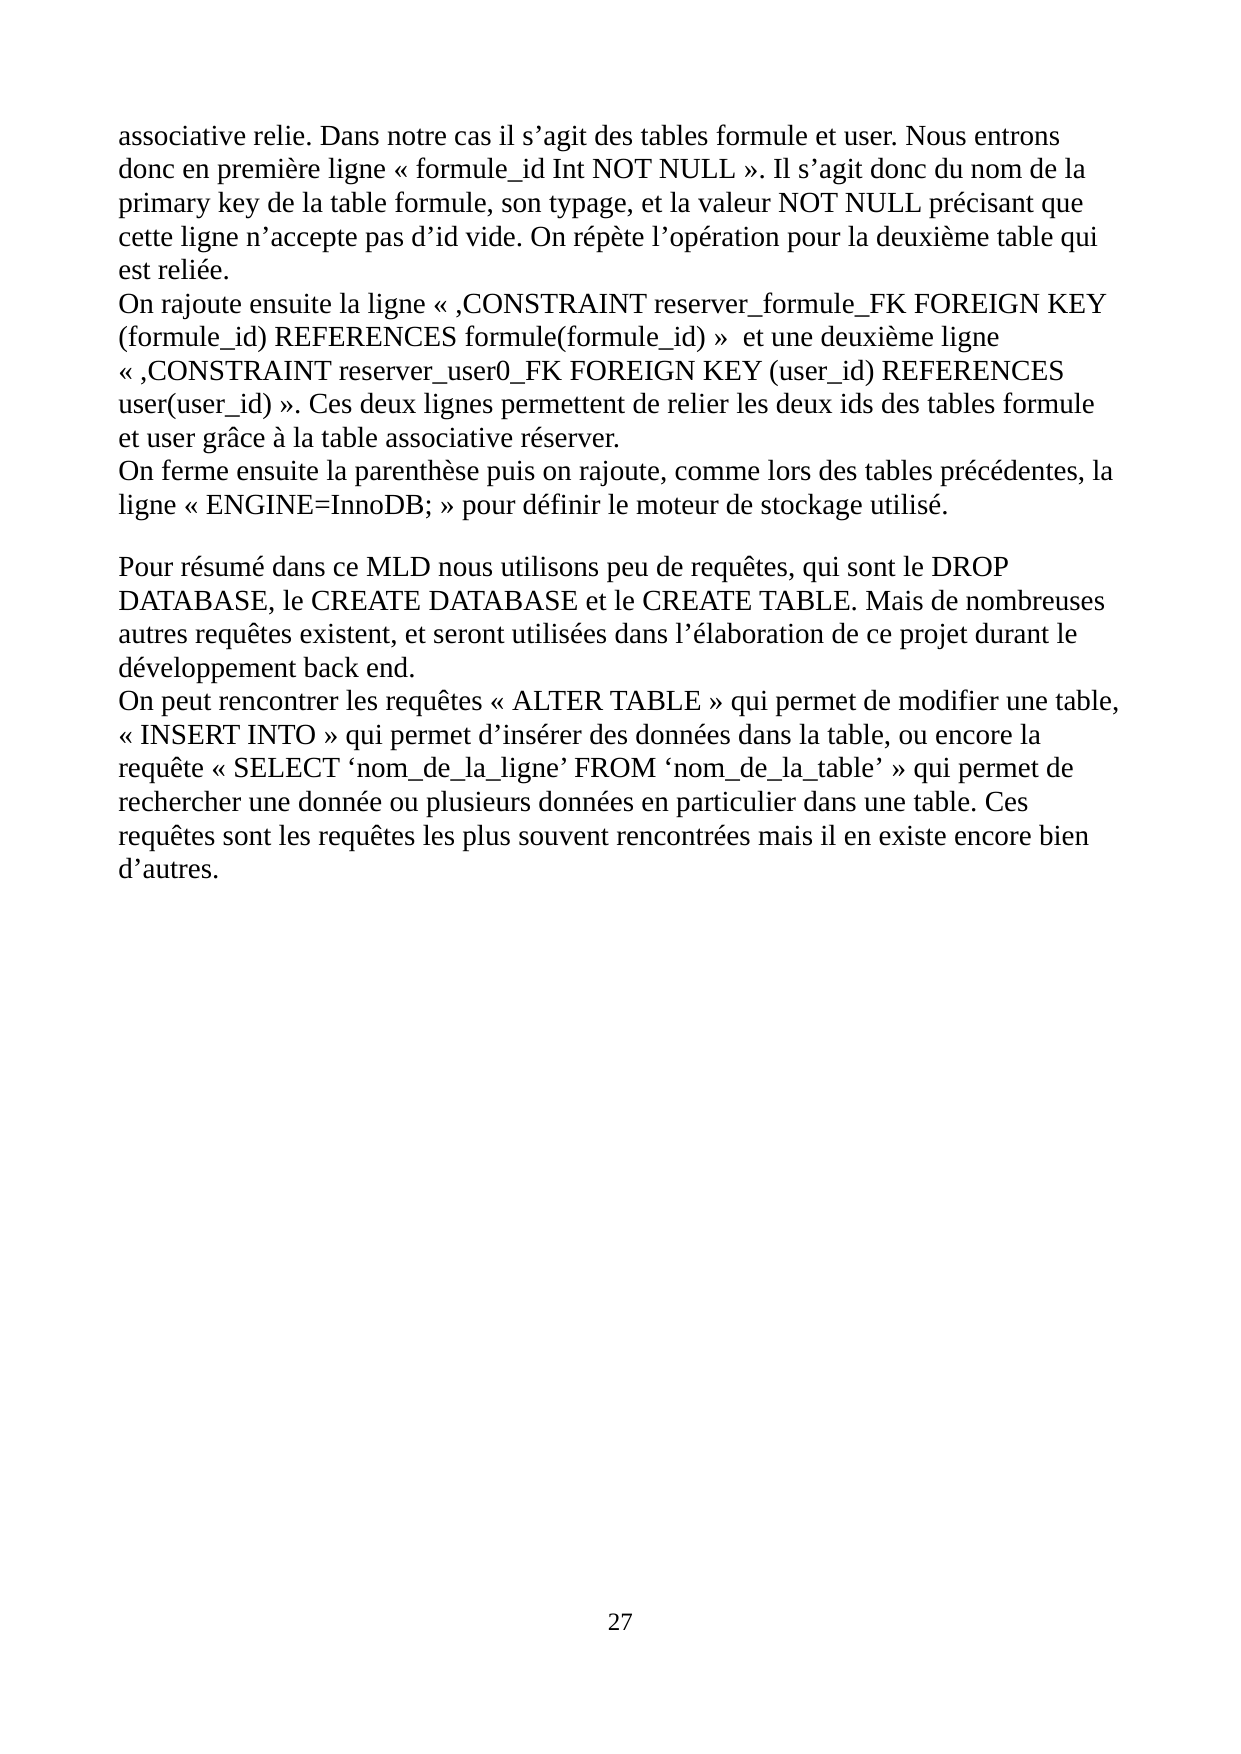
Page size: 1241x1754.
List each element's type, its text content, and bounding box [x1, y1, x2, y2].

text On rajoute ensuite la ligne « ,CONSTRAINT reserver_formule_FK FOREIGN KEY (formule_id) REFERENCES formule(formule_id) » et une deuxième ligne « ,CONSTRAINT reserver_user0_FK FOREIGN KEY (user_id) REFERENCES user(user_id) ». Ces deux lignes permettent de relier les deux ids des tables formule et user grâce à la table associative réserver. [118, 286, 1122, 453]
text On ferme ensuite la parenthèse puis on rajoute, comme lors des tables précédentes, la ligne « ENGINE=InnoDB; » pour définir le moteur de stockage utilisé. [118, 453, 1122, 521]
text associative relie. Dans notre cas il s’agit des tables formule et user. Nous entrons donc en première ligne « formule_id Int NOT NULL ». Il s’agit donc du nom de la primary key de la table formule, son typage, et la valeur NOT NULL précisant que cette ligne n’accepte pas d’id vide. On répète l’opération pour la deuxième table qui est reliée. [118, 118, 1122, 286]
text On peut rencontrer les requêtes « ALTER TABLE » qui permet de modifier une table, « INSERT INTO » qui permet d’insérer des données dans la table, ou encore la requête « SELECT ‘nom_de_la_ligne’ FROM ‘nom_de_la_table’ » qui permet de rechercher une donnée ou plusieurs données en particulier dans une table. Ces requêtes sont les requêtes les plus souvent rencontrées mais il en existe encore bien d’autres. [118, 683, 1122, 885]
text Pour résumé dans ce MLD nous utilisons peu de requêtes, qui sont le DROP DATABASE, le CREATE DATABASE et le CREATE TABLE. Mais de nombreuses autres requêtes existent, et seront utilisées dans l’élaboration de ce projet durant le développement back end. [118, 549, 1122, 683]
